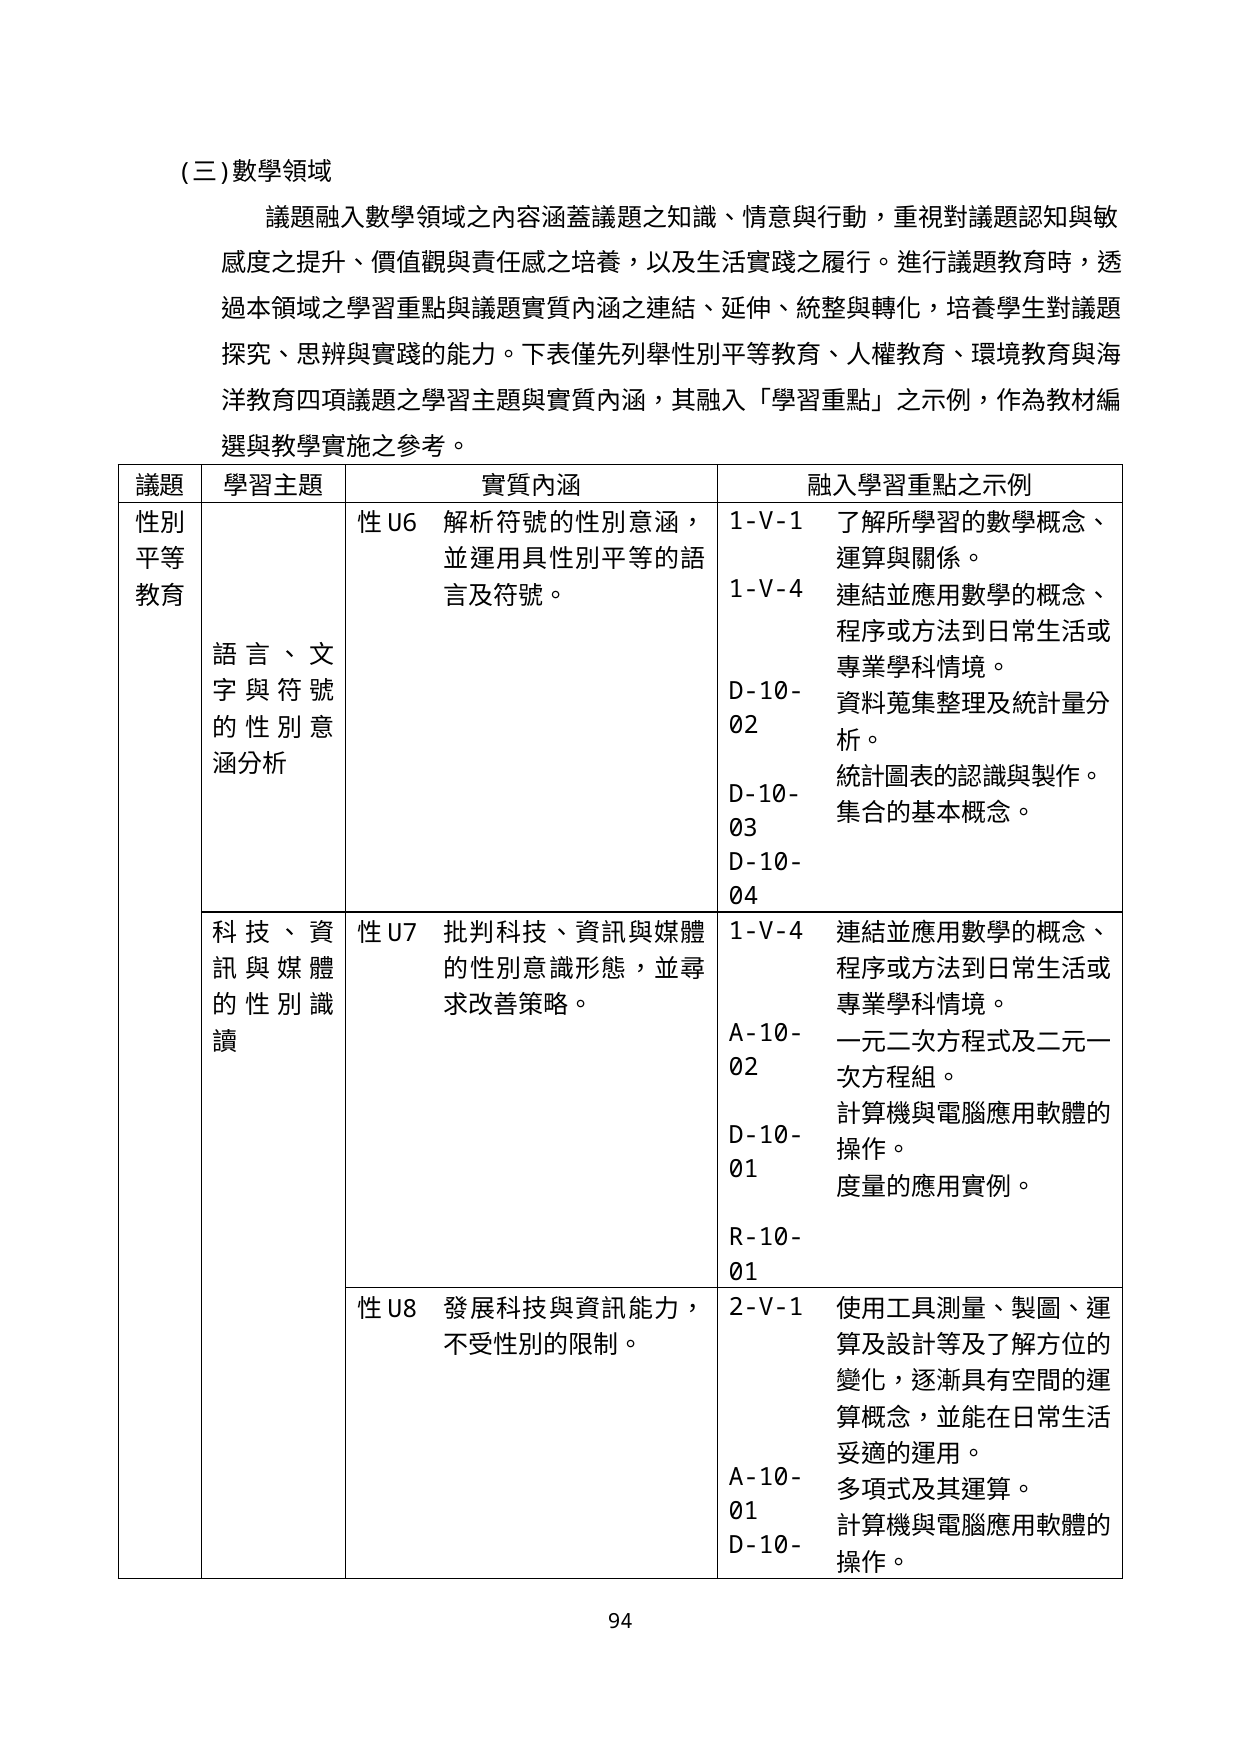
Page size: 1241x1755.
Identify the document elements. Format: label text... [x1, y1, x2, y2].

table_cell 2-V-1 A-10-01 D-10- [718, 1288, 824, 1578]
table_cell 性U6 [346, 503, 432, 911]
table_cell 1-V-1 1-V-4 D-10-02 D-10-03 D-10-04 [718, 503, 824, 911]
table_cell 解析符號的性別意涵，並運用具性別平等的語言及符號。 [432, 503, 717, 911]
table_header 實質內涵 [346, 465, 717, 502]
table_cell 性U8 [346, 1288, 432, 1578]
table_cell 性別平等教育 [119, 503, 201, 1578]
table_cell 科技、資訊與媒體的性別識讀 [202, 913, 345, 1578]
table_cell 了解所學習的數學概念、運算與關係。 連結並應用數學的概念、程序或方法到日常生活或專業學科情境。 資料蒐集整理及統計量分析。 統計圖表的認識與製作。 集合的基本概念。 [825, 503, 1122, 911]
table_cell 使用工具測量、製圖、運算及設計等及了解方位的變化，逐漸具有空間的運算概念，並能在日常生活妥適的運用。 多項式及其運算。 計算機與電腦應用軟體的操作。 [825, 1288, 1122, 1578]
table_cell 性U7 [346, 913, 432, 1287]
table_header 融入學習重點之示例 [718, 465, 1122, 502]
table_cell 連結並應用數學的概念、程序或方法到日常生活或專業學科情境。 一元二次方程式及二元一次方程組。 計算機與電腦應用軟體的操作。 度量的應用實例。 [825, 913, 1122, 1287]
table_header 學習主題 [202, 465, 345, 502]
table_header 議題 [119, 465, 201, 502]
table_cell 批判科技、資訊與媒體的性別意識形態，並尋求改善策略。 [432, 913, 717, 1287]
table_cell 發展科技與資訊能力，不受性別的限制。 [432, 1288, 717, 1578]
text (三)數學領域 [118, 143, 1122, 189]
table_cell 1-V-4 A-10-02 D-10-01 R-10-01 [718, 913, 824, 1287]
text 議題融入數學領域之內容涵蓋議題之知識、情意與行動，重視對議題認知與敏感度之提升、價值觀與責任感之培養，以及生活實踐之履行。進行議題教育時，透過本領域之學習重點與議題實質內涵之連結、延伸、統整與轉化，培養學生對議題探究、思辨與實踐的能力。下表僅先列舉性別平等教育、人權教育、環境教育與海洋教育四項議題之學習主題與實質內涵，其融入「學習重點」之示例，作為教材編選與教學實施之參考。 [221, 189, 1122, 464]
table_cell 語言、文字與符號的性別意涵分析 [202, 503, 345, 911]
